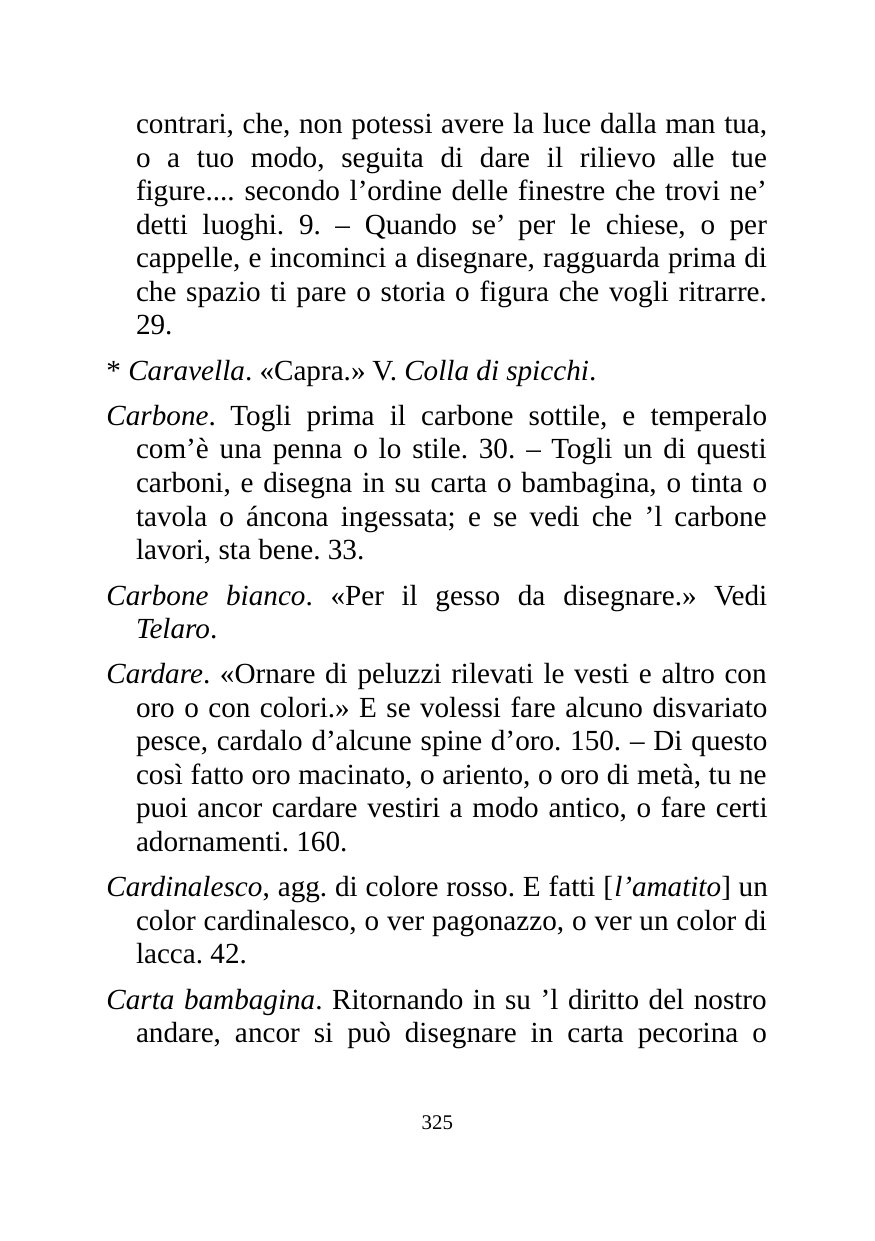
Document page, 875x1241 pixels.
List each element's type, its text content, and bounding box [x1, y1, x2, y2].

text Carbone. Togli prima il carbone sottile, e temperalo com’è una penna o lo stile. 30. – Togli un di questi carboni, e disegna in su carta o bambagina, o tinta o tavola o áncona ingessata; e se vedi che ’l carbone lavori, sta bene. 33. [106, 398, 768, 566]
text Carbone bianco. «Per il gesso da disegnare.» Vedi Telaro. [106, 578, 768, 645]
text Carta bambagina. Ritornando in su ’l diritto del nostro andare, ancor si può disegnare in carta pecorina o [106, 982, 768, 1049]
text Cardare. «Ornare di peluzzi rilevati le vesti e altro con oro o con colori.» E se volessi fare alcuno disvariato pesce, cardalo d’alcune spine d’oro. 150. – Di questo così fatto oro macinato, o ariento, o oro di metà, tu ne puoi ancor cardare vestiri a modo antico, o fare certi adornamenti. 160. [106, 656, 768, 858]
text Cardinalesco, agg. di colore rosso. E fatti [l’amatito] un color cardinalesco, o ver pagonazzo, o ver un color di lacca. 42. [106, 869, 768, 970]
text * Caravella. «Capra.» V. Colla di spicchi. [106, 353, 768, 386]
text contrari, che, non potessi avere la luce dalla man tua, o a tuo modo, seguita di dare il rilievo alle tue figure.... secondo l’ordine delle finestre che trovi ne’ detti luoghi. 9. – Quando se’ per le chiese, o per cappelle, e incominci a disegnare, ragguarda prima di che spazio ti pare o storia o figura che vogli ritrarre. 29. [106, 106, 768, 341]
